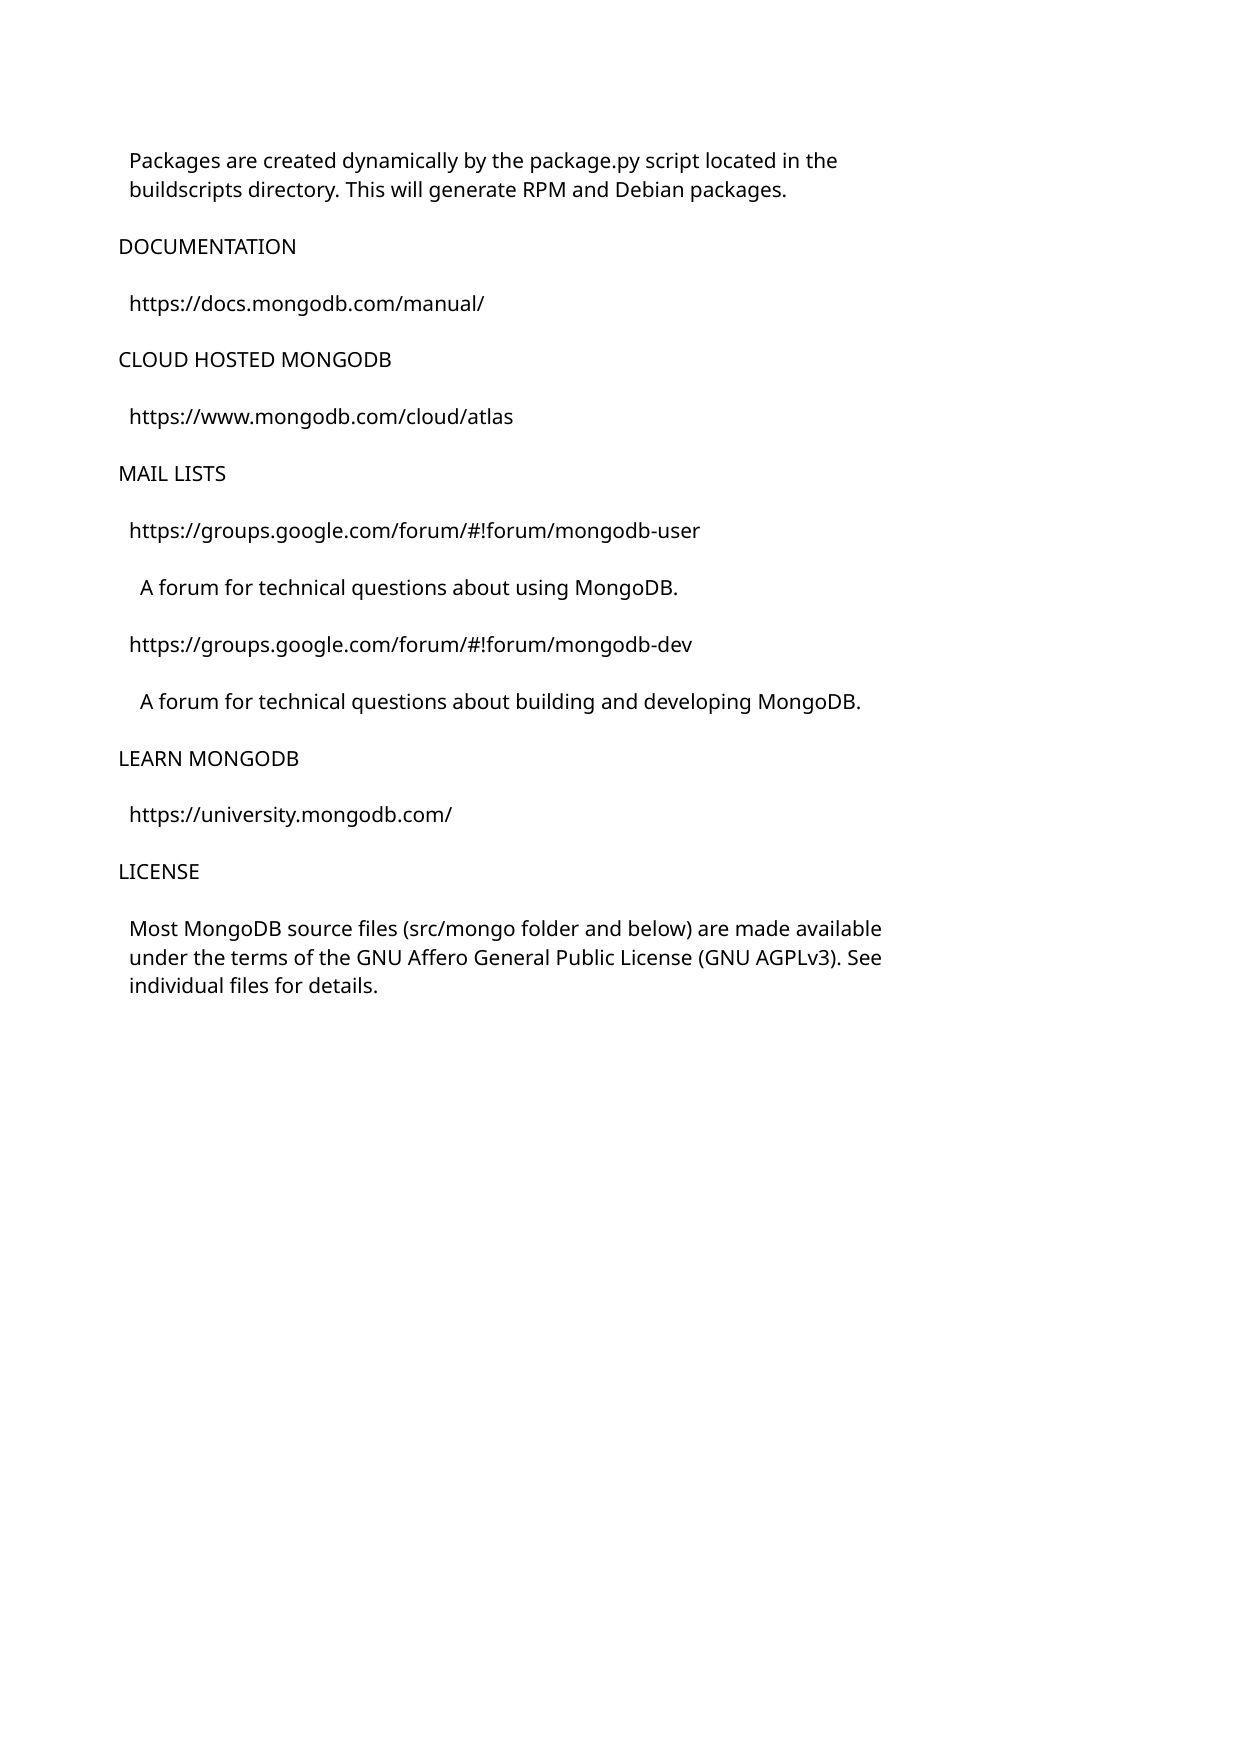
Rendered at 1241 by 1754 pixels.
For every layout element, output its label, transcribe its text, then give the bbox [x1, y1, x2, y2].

text https://groups.google.com/forum/#!forum/mongodb-user [118, 516, 1122, 545]
text LEARN MONGODB [118, 744, 1122, 772]
text https://www.mongodb.com/cloud/atlas [118, 402, 1122, 431]
text under the terms of the GNU Affero General Public License (GNU AGPLv3). See [118, 943, 1122, 971]
text LICENSE [118, 857, 1122, 886]
text https://groups.google.com/forum/#!forum/mongodb-dev [118, 630, 1122, 658]
text https://docs.mongodb.com/manual/ [118, 289, 1122, 317]
text A forum for technical questions about building and developing MongoDB. [118, 687, 1122, 715]
text MAIL LISTS [118, 459, 1122, 488]
text https://university.mongodb.com/ [118, 801, 1122, 829]
text Packages are created dynamically by the package.py script located in the [118, 147, 1122, 175]
text individual files for details. [118, 971, 1122, 1000]
text buildscripts directory. This will generate RPM and Debian packages. [118, 175, 1122, 203]
text Most MongoDB source files (src/mongo folder and below) are made available [118, 914, 1122, 943]
text DOCUMENTATION [118, 232, 1122, 260]
text CLOUD HOSTED MONGODB [118, 346, 1122, 374]
text A forum for technical questions about using MongoDB. [118, 573, 1122, 602]
